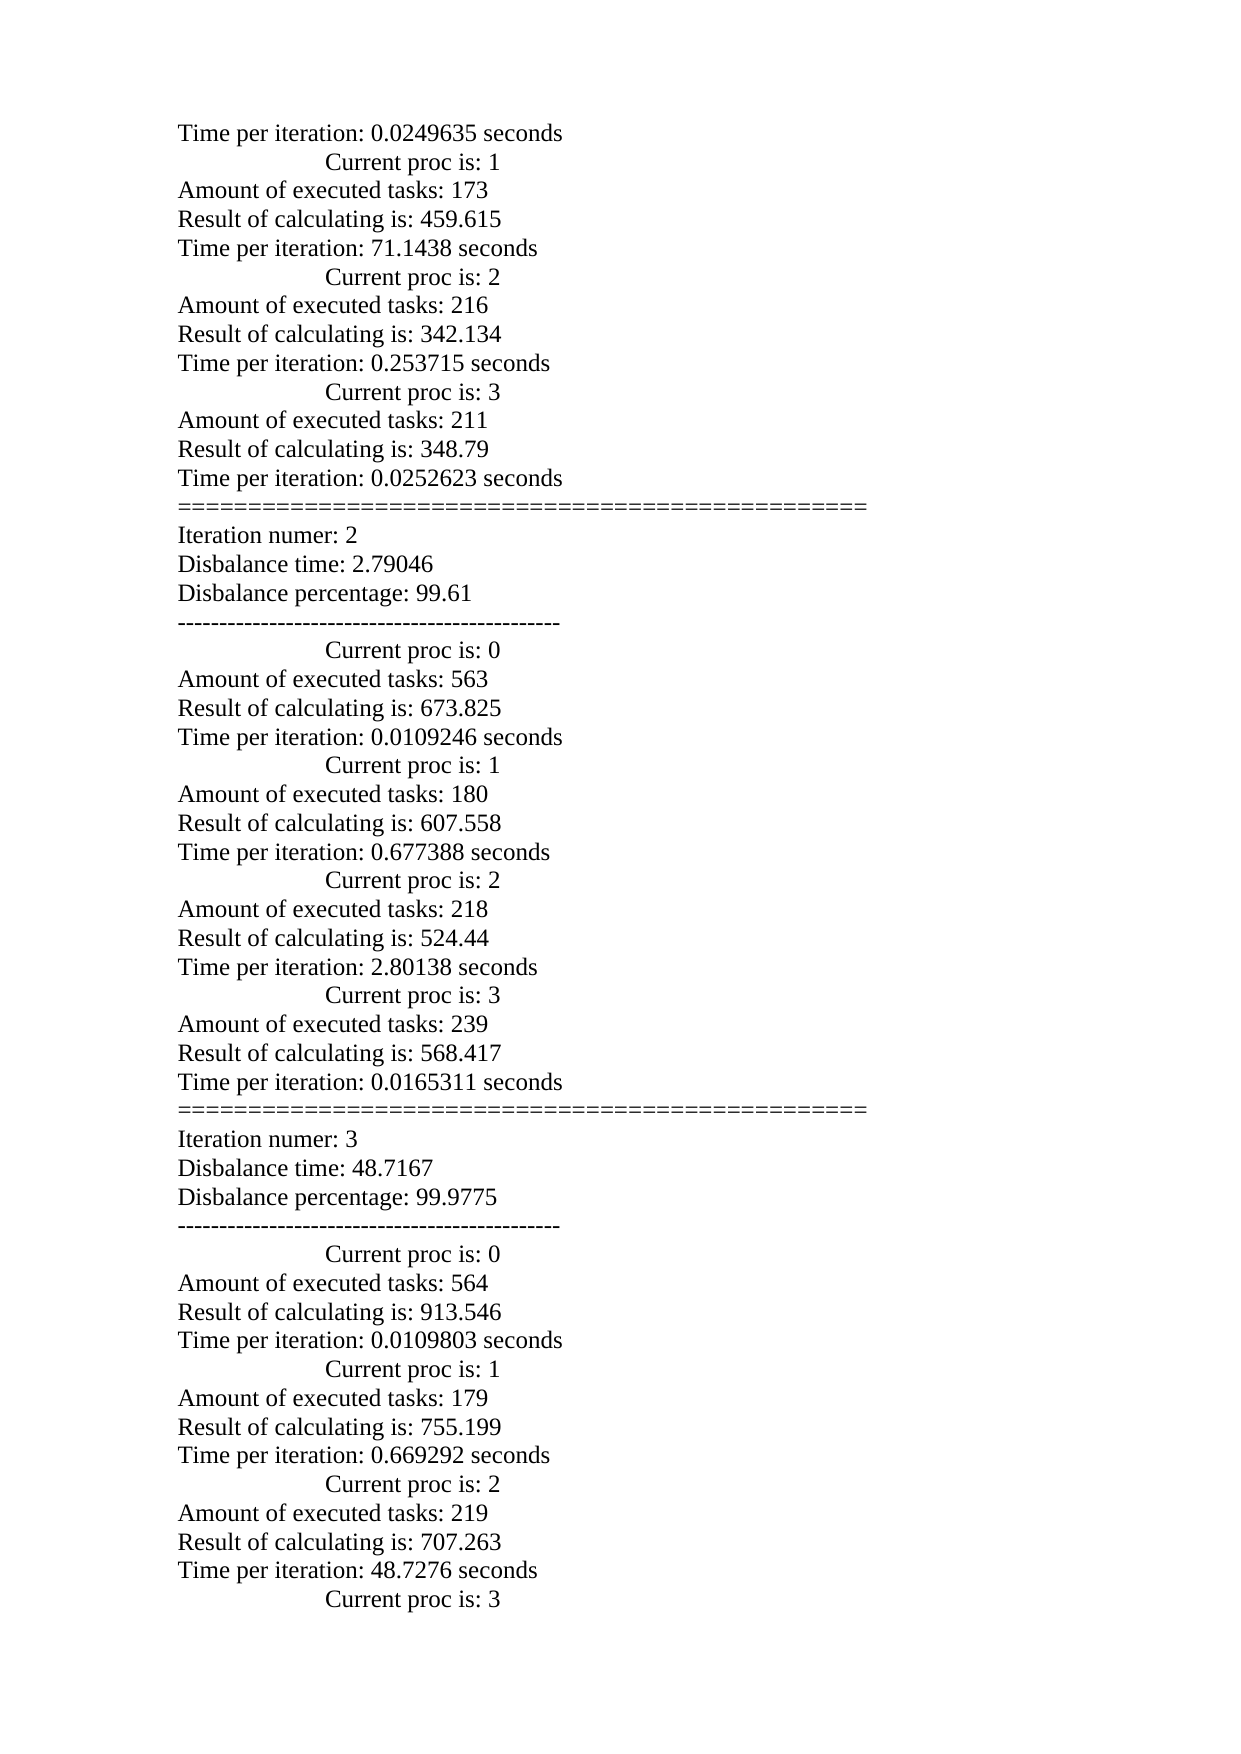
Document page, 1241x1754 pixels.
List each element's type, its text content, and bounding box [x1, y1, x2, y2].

text Disbalance percentage: 99.61 [177, 578, 1152, 607]
text Time per iteration: 0.0165311 seconds [177, 1067, 1152, 1096]
text Result of calculating is: 459.615 [177, 204, 1152, 233]
text ---------------------------------------------- [177, 1211, 1152, 1239]
text Time per iteration: 48.7276 seconds [177, 1556, 1152, 1584]
text Time per iteration: 0.0109803 seconds [177, 1326, 1152, 1354]
text Amount of executed tasks: 239 [177, 1009, 1152, 1038]
text Result of calculating is: 348.79 [177, 434, 1152, 463]
text Amount of executed tasks: 180 [177, 779, 1152, 808]
text Current proc is: 1 [177, 147, 1152, 176]
text Time per iteration: 71.1438 seconds [177, 233, 1152, 262]
text ---------------------------------------------- [177, 607, 1152, 636]
text Time per iteration: 0.677388 seconds [177, 837, 1152, 866]
text ================================================= [177, 492, 1152, 521]
text Amount of executed tasks: 216 [177, 291, 1152, 319]
text Result of calculating is: 755.199 [177, 1412, 1152, 1441]
text Result of calculating is: 342.134 [177, 319, 1152, 348]
text Result of calculating is: 607.558 [177, 808, 1152, 837]
text Current proc is: 0 [177, 636, 1152, 664]
text Current proc is: 1 [177, 1354, 1152, 1383]
text Amount of executed tasks: 179 [177, 1383, 1152, 1412]
text Result of calculating is: 913.546 [177, 1297, 1152, 1326]
text Current proc is: 0 [177, 1239, 1152, 1268]
text Result of calculating is: 568.417 [177, 1038, 1152, 1067]
text Disbalance time: 48.7167 [177, 1153, 1152, 1182]
text Amount of executed tasks: 173 [177, 176, 1152, 204]
text Current proc is: 3 [177, 1584, 1152, 1613]
text ================================================= [177, 1096, 1152, 1124]
text Time per iteration: 0.669292 seconds [177, 1441, 1152, 1469]
text Current proc is: 1 [177, 751, 1152, 779]
text Amount of executed tasks: 564 [177, 1268, 1152, 1297]
text Disbalance time: 2.79046 [177, 549, 1152, 578]
text Current proc is: 3 [177, 981, 1152, 1009]
text Iteration numer: 3 [177, 1124, 1152, 1153]
text Time per iteration: 0.0249635 seconds [177, 118, 1152, 147]
text Current proc is: 2 [177, 866, 1152, 894]
text Disbalance percentage: 99.9775 [177, 1182, 1152, 1211]
text Amount of executed tasks: 211 [177, 406, 1152, 434]
text Current proc is: 3 [177, 377, 1152, 406]
text Amount of executed tasks: 218 [177, 894, 1152, 923]
text Amount of executed tasks: 563 [177, 664, 1152, 693]
text Time per iteration: 2.80138 seconds [177, 952, 1152, 981]
text Current proc is: 2 [177, 262, 1152, 291]
text Result of calculating is: 707.263 [177, 1527, 1152, 1556]
text Amount of executed tasks: 219 [177, 1498, 1152, 1527]
text Current proc is: 2 [177, 1469, 1152, 1498]
text Result of calculating is: 673.825 [177, 693, 1152, 722]
text Result of calculating is: 524.44 [177, 923, 1152, 952]
text Time per iteration: 0.253715 seconds [177, 348, 1152, 377]
text Time per iteration: 0.0109246 seconds [177, 722, 1152, 751]
text Time per iteration: 0.0252623 seconds [177, 463, 1152, 492]
text Iteration numer: 2 [177, 521, 1152, 549]
